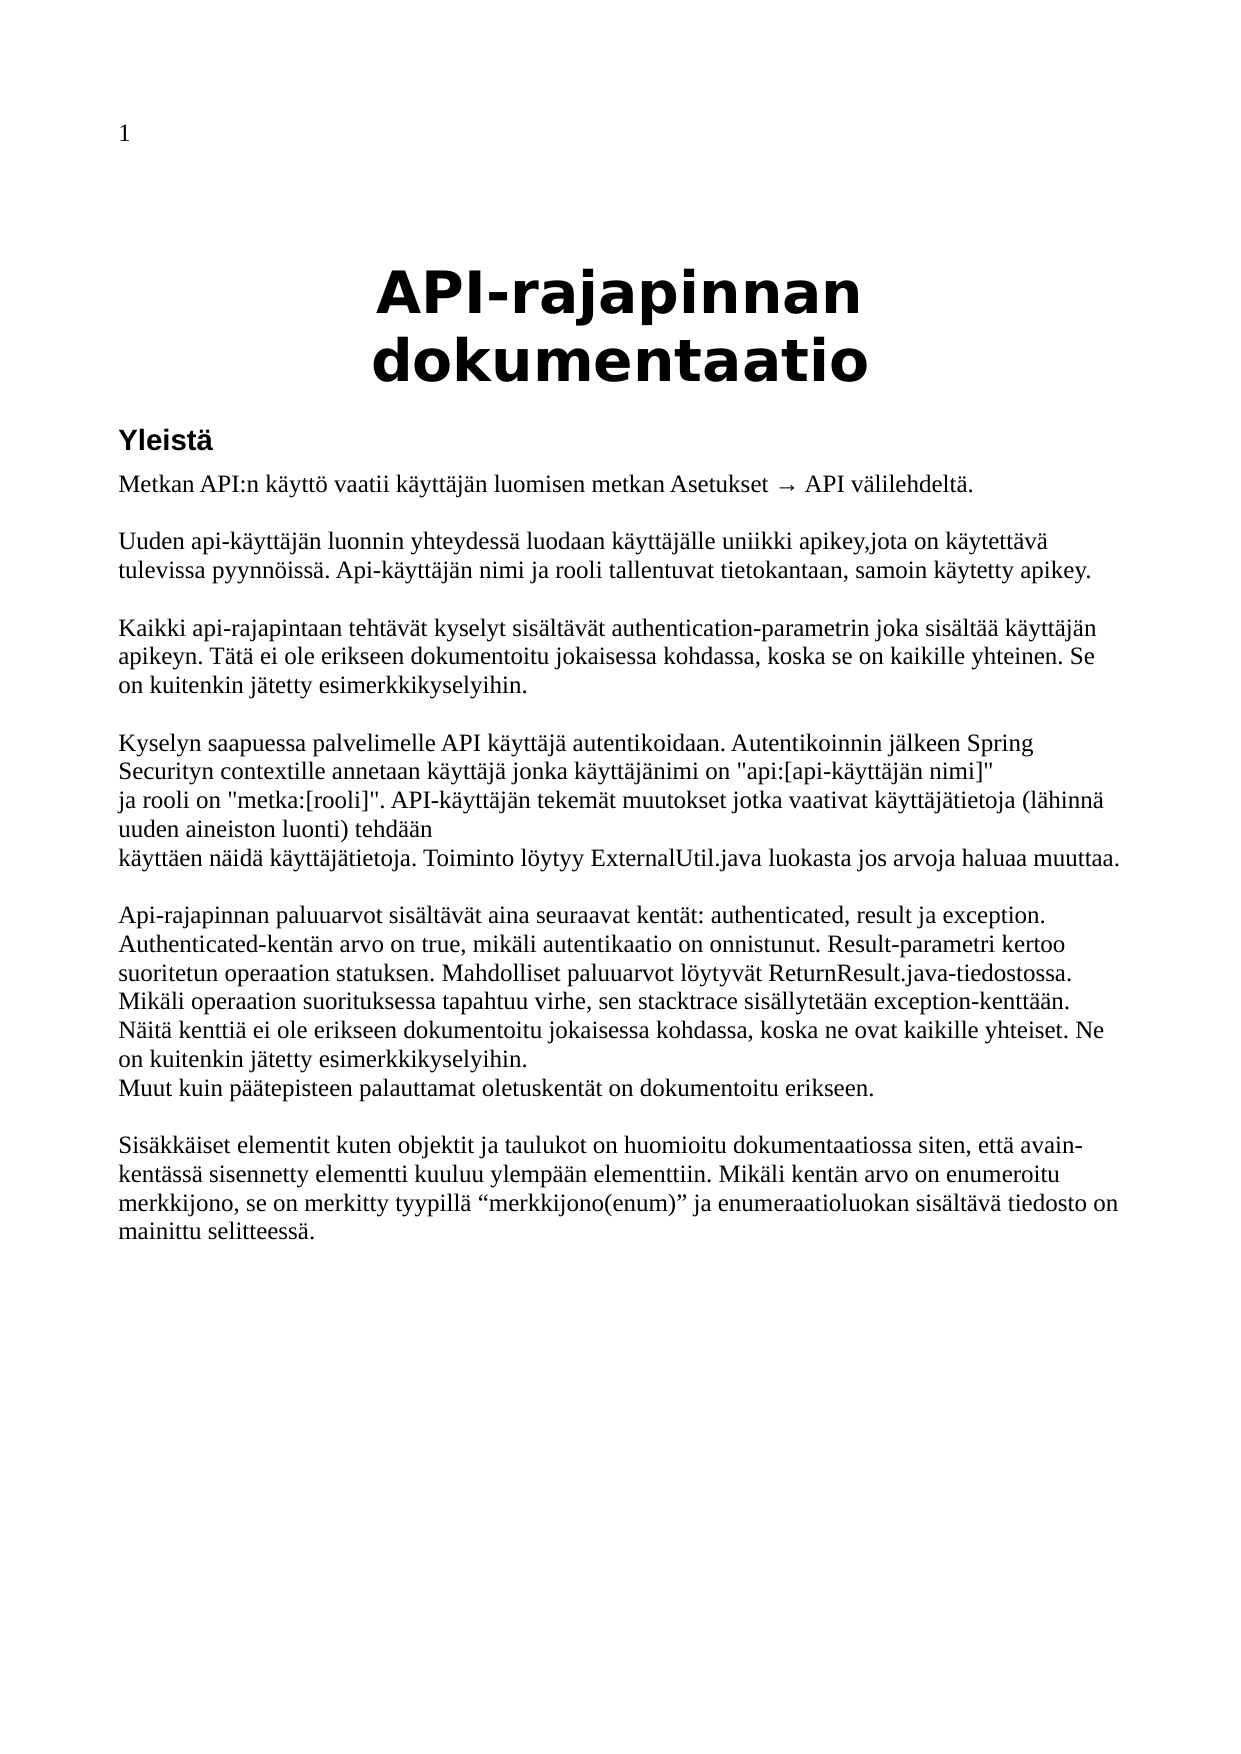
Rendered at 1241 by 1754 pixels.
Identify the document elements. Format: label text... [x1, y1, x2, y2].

text Näitä kenttiä ei ole erikseen dokumentoitu jokaisessa kohdassa, koska ne ovat kaikille yhteiset. Ne on kuitenkin jätetty esimerkkikyselyihin. [118, 1015, 1122, 1073]
text Kaikki api-rajapintaan tehtävät kyselyt sisältävät authentication-parametrin joka sisältää käyttäjän apikeyn. Tätä ei ole erikseen dokumentoitu jokaisessa kohdassa, koska se on kaikille yhteinen. Se on kuitenkin jätetty esimerkkikyselyihin. [118, 613, 1122, 699]
title API-rajapinnan dokumentaatio [118, 260, 1122, 396]
text käyttäen näidä käyttäjätietoja. Toiminto löytyy ExternalUtil.java luokasta jos arvoja haluaa muuttaa. [118, 843, 1122, 871]
text Api-rajapinnan paluuarvot sisältävät aina seuraavat kentät: authenticated, result ja exception. Authenticated-kentän arvo on true, mikäli autentikaatio on onnistunut. Result-parametri kertoo suoritetun operaation statuksen. Mahdolliset paluuarvot löytyvät ReturnResult.java-tiedostossa. [118, 900, 1122, 986]
text Sisäkkäiset elementit kuten objektit ja taulukot on huomioitu dokumentaatiossa siten, että avain-kentässä sisennetty elementti kuuluu ylempään elementtiin. Mikäli kentän arvo on enumeroitu merkkijono, se on merkitty tyypillä “merkkijono(enum)” ja enumeraatioluokan sisältävä tiedosto on mainittu selitteessä. [118, 1130, 1122, 1245]
text Mikäli operaation suorituksessa tapahtuu virhe, sen stacktrace sisällytetään exception-kenttään. [118, 986, 1122, 1015]
text Muut kuin päätepisteen palauttamat oletuskentät on dokumentoitu erikseen. [118, 1073, 1122, 1101]
text Uuden api-käyttäjän luonnin yhteydessä luodaan käyttäjälle uniikki apikey,jota on käytettävä tulevissa pyynnöissä. Api-käyttäjän nimi ja rooli tallentuvat tietokantaan, samoin käytetty apikey. [118, 526, 1122, 584]
text ja rooli on "metka:[rooli]". API-käyttäjän tekemät muutokset jotka vaativat käyttäjätietoja (lähinnä uuden aineiston luonti) tehdään [118, 785, 1122, 843]
subtitle Yleistä [118, 423, 1122, 456]
text Kyselyn saapuessa palvelimelle API käyttäjä autentikoidaan. Autentikoinnin jälkeen Spring Securityn contextille annetaan käyttäjä jonka käyttäjänimi on "api:[api-käyttäjän nimi]" [118, 728, 1122, 785]
text Metkan API:n käyttö vaatii käyttäjän luomisen metkan Asetukset → API välilehdeltä. [118, 469, 1122, 498]
